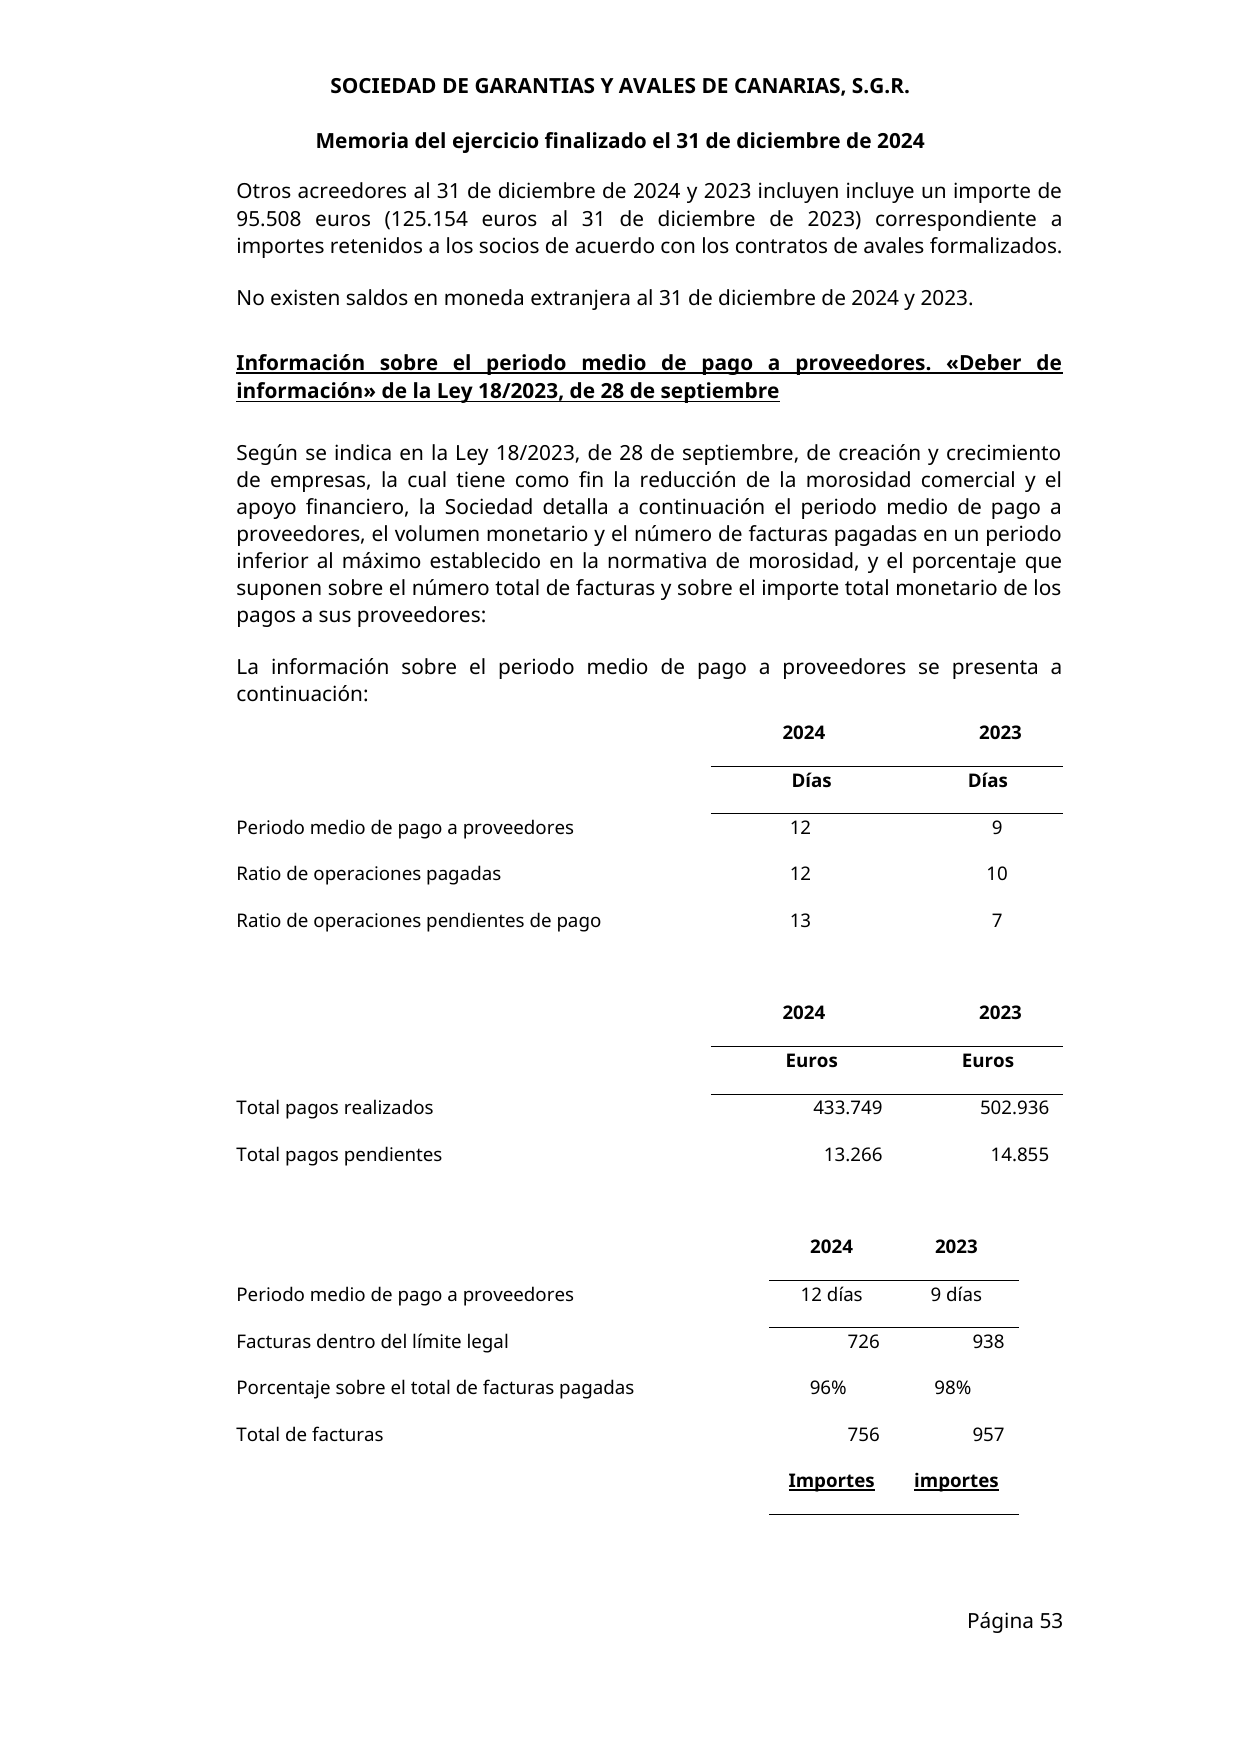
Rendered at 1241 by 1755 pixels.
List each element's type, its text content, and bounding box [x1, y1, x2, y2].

table_header [896, 720, 938, 766]
table_cell 9 días [894, 1281, 1018, 1327]
table_cell Total pagos pendientes [177, 1141, 711, 1187]
text información» de la Ley 18/2023, de 28 de septiembre [236, 374, 1063, 405]
table_cell [938, 953, 1063, 1000]
table_cell 2024 [769, 1234, 894, 1280]
table_cell Ratio de operaciones pagadas [177, 861, 711, 907]
table_cell [1019, 1327, 1063, 1375]
table_cell [896, 1095, 938, 1141]
table_cell [177, 1046, 711, 1093]
table_cell 12 [711, 861, 896, 907]
table_cell [896, 1141, 938, 1187]
table_cell 2024 [711, 1000, 896, 1046]
table_header 2023 [938, 720, 1063, 766]
table_cell 96% [769, 1375, 894, 1421]
table_cell 2023 [938, 1000, 1063, 1046]
text Según se indica en la Ley 18/2023, de 28 de septiembre, de creación y crecimiento de empresas, la cual tiene como fin la reducción de la morosidad comercial y el apoyo financiero, la Sociedad detalla a continuación el periodo medio de pago a proveedores, el volumen monetario y el número de facturas pagadas en un periodo inferior al máximo establecido en la normativa de morosidad, y el porcentaje que suponen sobre el número total de facturas y sobre el importe total monetario de los pagos a sus proveedores: [236, 438, 1063, 628]
table_cell 98% [894, 1375, 1018, 1421]
table_cell Días [912, 767, 1063, 813]
text Otros acreedores al 31 de diciembre de 2024 y 2023 incluyen incluye un importe de 95.508 euros (125.154 euros al 31 de diciembre de 2023) correspondiente a importes retenidos a los socios de acuerdo con los contratos de avales formalizados. [236, 177, 1063, 258]
table_cell [896, 953, 938, 1000]
table_cell 433.749 [711, 1095, 896, 1141]
table_cell 13.266 [711, 1141, 896, 1187]
table_cell [711, 1187, 896, 1233]
table_cell [711, 953, 896, 1000]
table_cell importes [894, 1468, 1018, 1514]
table_cell Periodo medio de pago a proveedores [177, 813, 711, 861]
table_cell Periodo medio de pago a proveedores [177, 1280, 769, 1327]
table_cell 502.936 [938, 1095, 1063, 1141]
text No existen saldos en moneda extranjera al 31 de diciembre de 2024 y 2023. [236, 283, 1063, 311]
text Información sobre el periodo medio de pago a proveedores. «Deber de [236, 348, 1063, 372]
table_cell [928, 1515, 938, 1561]
table_cell Euros [912, 1047, 1063, 1093]
table_cell Total pagos realizados [177, 1094, 711, 1141]
table_cell [896, 861, 938, 907]
table_cell 12 días [769, 1281, 894, 1327]
table_cell 756 [769, 1421, 894, 1467]
table_cell 2023 [894, 1234, 1018, 1280]
table_cell [938, 1187, 1063, 1233]
table_cell 7 [938, 907, 1063, 953]
table_cell 938 [894, 1328, 1018, 1375]
table_cell Facturas dentro del límite legal [177, 1327, 769, 1375]
text La información sobre el periodo medio de pago a proveedores se presenta a continuación: [236, 653, 1063, 707]
table_cell Euros [711, 1047, 912, 1093]
table_cell [1019, 1468, 1063, 1514]
table_header [177, 720, 711, 766]
table_cell [896, 1187, 938, 1233]
table_cell 726 [769, 1328, 894, 1375]
table_cell 10 [938, 861, 1063, 907]
table_cell [1019, 1421, 1063, 1467]
table_cell Total de facturas [177, 1421, 769, 1467]
table_cell [896, 907, 938, 953]
table_cell 14.855 [938, 1141, 1063, 1187]
table_cell [177, 1514, 769, 1561]
table_cell 957 [894, 1421, 1018, 1467]
table_cell [177, 1187, 711, 1233]
table_cell Ratio de operaciones pendientes de pago [177, 907, 711, 953]
table_header 2024 [711, 720, 896, 766]
table_cell 9 [938, 814, 1063, 861]
table_cell [769, 1515, 928, 1561]
table_cell [1019, 1514, 1063, 1561]
table_cell [177, 953, 711, 1000]
table_cell [938, 1515, 1018, 1561]
table_cell [896, 814, 938, 861]
table_cell 12 [711, 814, 896, 861]
table_cell [896, 1000, 938, 1046]
table_cell 13 [711, 907, 896, 953]
table_cell [1019, 1280, 1063, 1327]
table_cell Días [711, 767, 912, 813]
table_cell Porcentaje sobre el total de facturas pagadas [177, 1375, 769, 1421]
table_cell Importes [769, 1468, 894, 1514]
table_cell [177, 1468, 769, 1514]
table_cell [1019, 1234, 1063, 1280]
table_cell [1019, 1375, 1063, 1421]
table_cell [177, 1000, 711, 1046]
table_cell [177, 1234, 769, 1280]
table_cell [177, 766, 711, 813]
